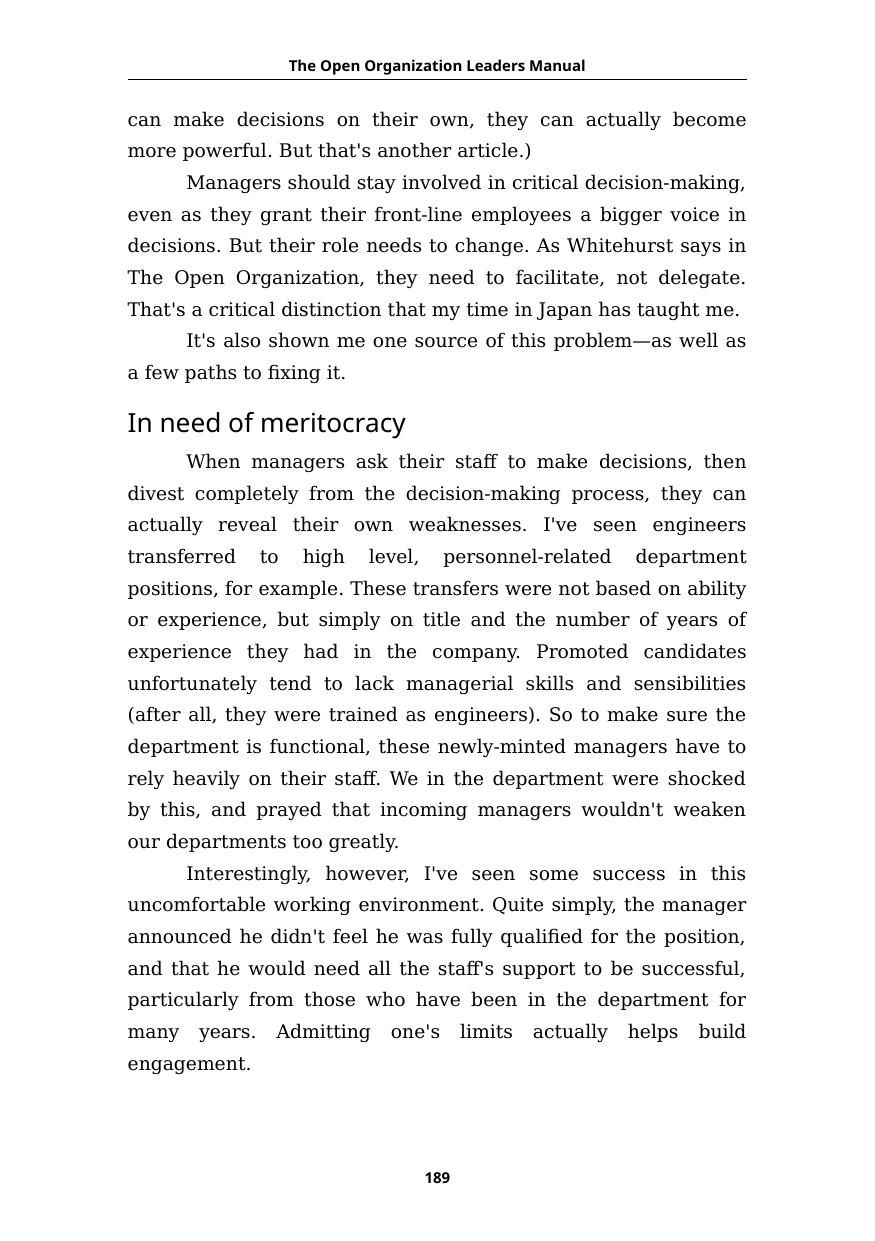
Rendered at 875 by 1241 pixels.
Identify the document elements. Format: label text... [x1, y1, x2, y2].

text can make decisions on their own, they can actually become more powerful. But that's another article.) [127, 109, 747, 162]
text It's also shown me one source of this problem—as well as a few paths to fixing it. [127, 330, 747, 384]
text When managers ask their staff to make decisions, then divest completely from the decision-making process, they can actually reveal their own weaknesses. I've seen engineers transferred to high level, personnel-related department positions, for example. These transfers were not based on ability or experience, but simply on title and the number of years of experience they had in the company. Promoted candidates unfortunately tend to lack managerial skills and sensibilities (after all, they were trained as engineers). So to make sure the department is functional, these newly-minted managers have to rely heavily on their staff. We in the department were shocked by this, and prayed that incoming managers wouldn't weaken our departments too greatly. [127, 451, 747, 853]
text Interestingly, however, I've seen some success in this uncomfortable working environment. Quite simply, the manager announced he didn't feel he was fully qualified for the position, and that he would need all the staff's support to be successful, particularly from those who have been in the department for many years. Admitting one's limits actually helps build engagement. [127, 863, 747, 1075]
text Managers should stay involved in critical decision-making, even as they grant their front-line employees a bigger voice in decisions. But their role needs to change. As Whitehurst says in The Open Organization, they need to facilitate, not delegate. That's a critical distinction that my time in Japan has taught me. [127, 172, 747, 321]
subtitle In need of meritocracy [127, 408, 747, 439]
